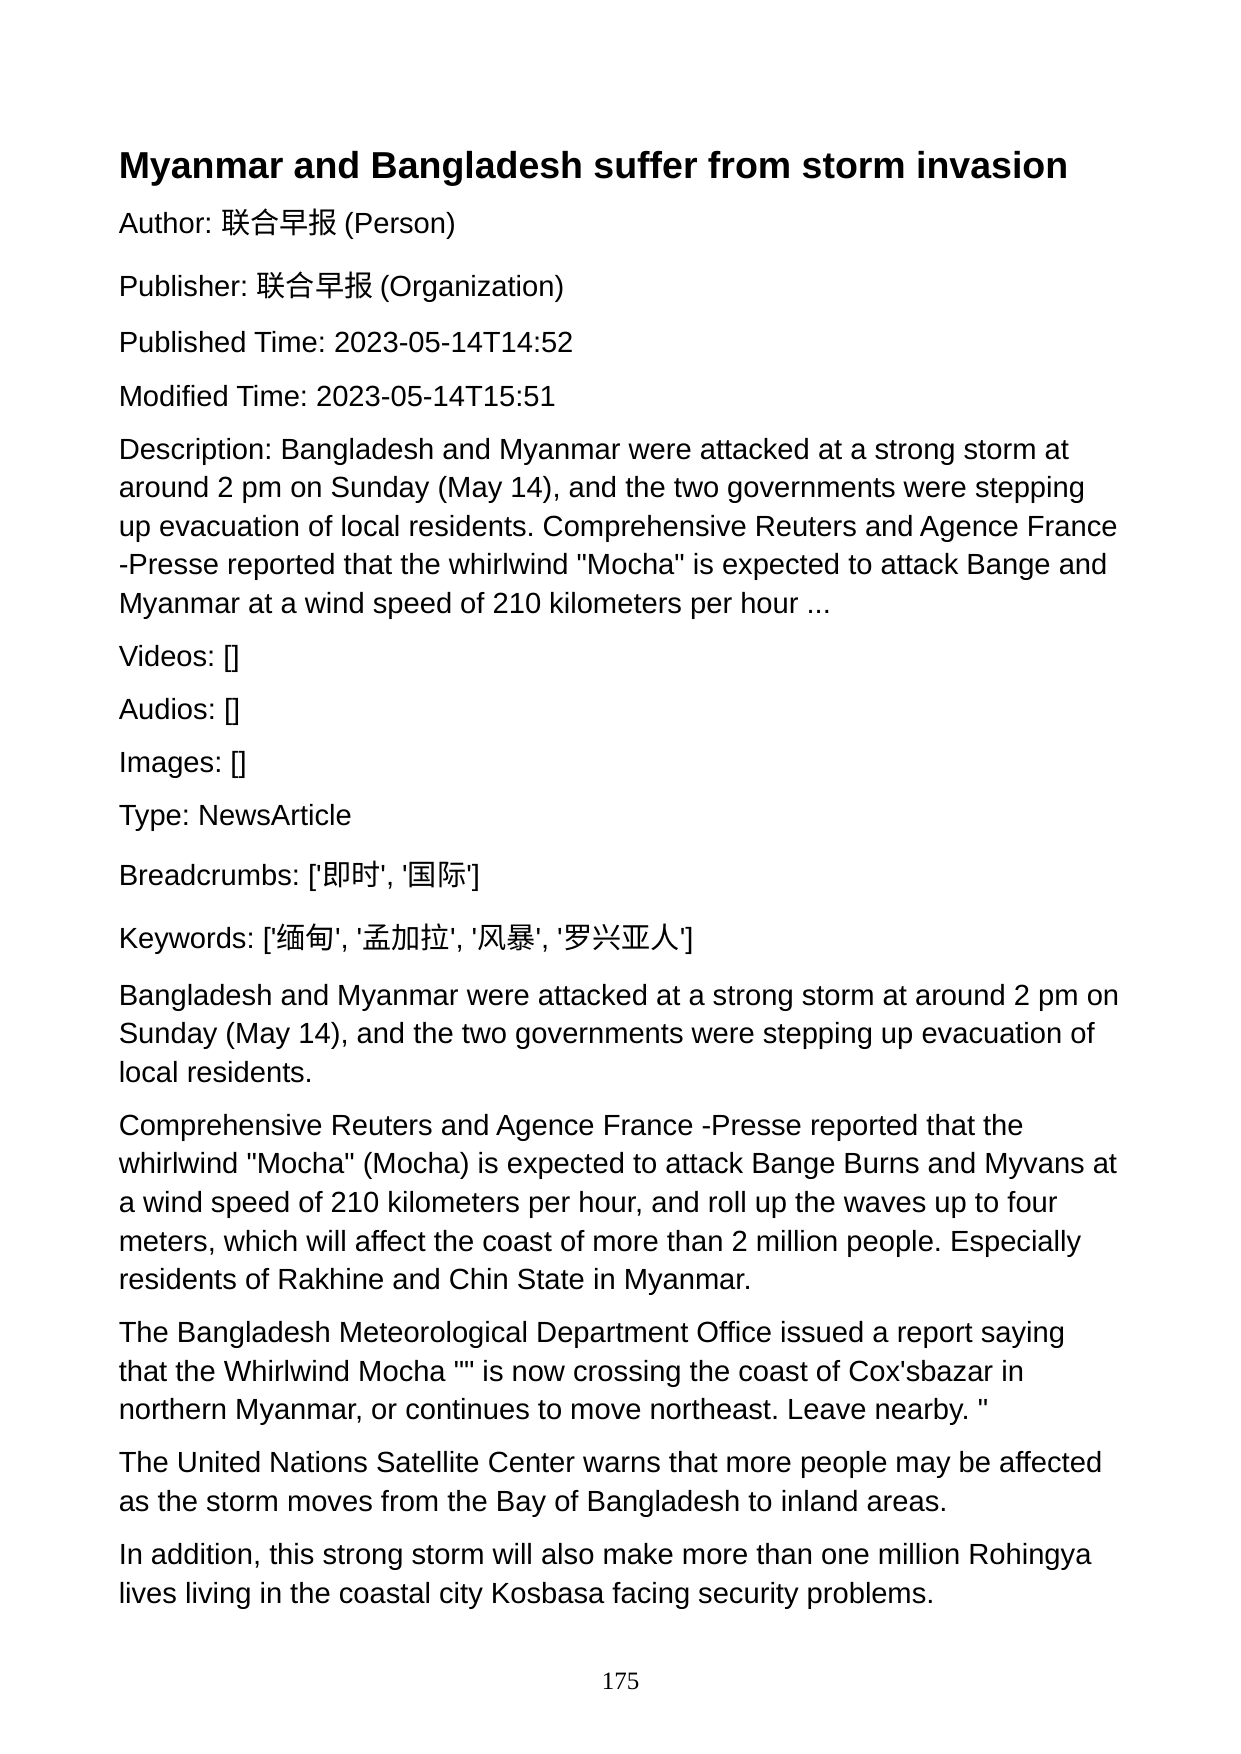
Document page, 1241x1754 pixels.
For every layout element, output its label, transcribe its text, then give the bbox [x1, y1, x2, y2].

subtitle Myanmar and Bangladesh suffer from storm invasion [118, 143, 1122, 187]
text Breadcrumbs: ['即时', '国际'] [118, 851, 1122, 894]
text Images: [] [118, 745, 1122, 779]
text Type: NewsArticle [118, 798, 1122, 832]
text Videos: [] [118, 639, 1122, 672]
text The United Nations Satellite Center warns that more people may be affected as the storm moves from the Bay of Bangladesh to inland areas. [118, 1445, 1122, 1517]
text Author: 联合早报 (Person) [118, 199, 1122, 241]
text Description: Bangladesh and Myanmar were attacked at a strong storm at around 2 pm on Sunday (May 14), and the two governments were stepping up evacuation of local residents. Comprehensive Reuters and Agence France -Presse reported that the whirlwind "Mocha" is expected to attack Bange and Myanmar at a wind speed of 210 kilometers per hour ... [118, 432, 1122, 619]
text Modified Time: 2023-05-14T15:51 [118, 378, 1122, 412]
text Audios: [] [118, 692, 1122, 726]
text Published Time: 2023-05-14T14:52 [118, 325, 1122, 359]
text Publisher: 联合早报 (Organization) [118, 262, 1122, 304]
text In addition, this strong storm will also make more than one million Rohingya lives living in the coastal city Kosbasa facing security problems. [118, 1537, 1122, 1609]
text The Bangladesh Meteorological Department Office issued a report saying that the Whirlwind Mocha "" is now crossing the coast of Cox'sbazar in northern Myanmar, or continues to move northeast. Leave nearby. " [118, 1315, 1122, 1426]
text Bangladesh and Myanmar were attacked at a strong storm at around 2 pm on Sunday (May 14), and the two governments were stepping up evacuation of local residents. [118, 978, 1122, 1088]
text Keywords: ['缅甸', '孟加拉', '风暴', '罗兴亚人'] [118, 914, 1122, 957]
text Comprehensive Reuters and Agence France -Presse reported that the whirlwind "Mocha" (Mocha) is expected to attack Bange Burns and Myvans at a wind speed of 210 kilometers per hour, and roll up the waves up to four meters, which will affect the coast of more than 2 million people. Especially residents of Rakhine and Chin State in Myanmar. [118, 1108, 1122, 1296]
